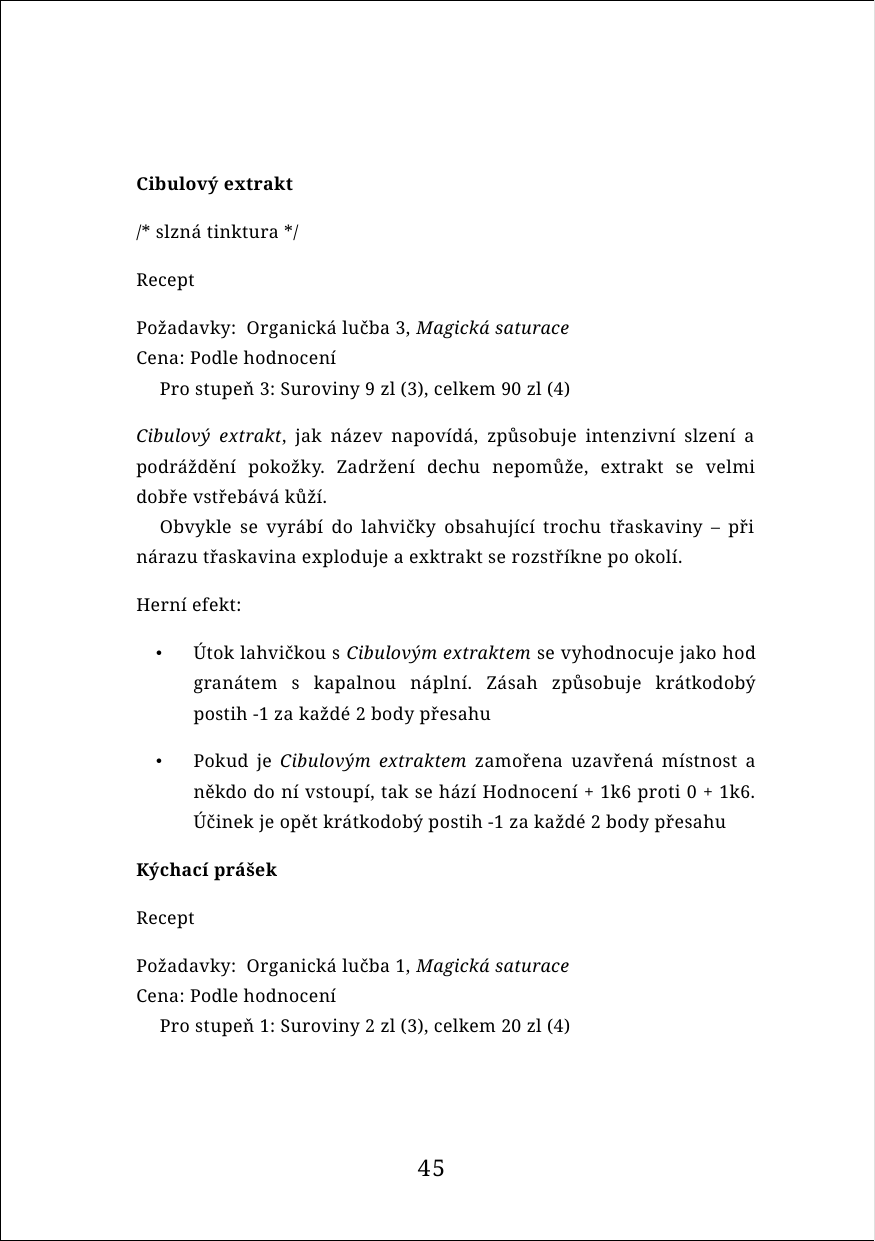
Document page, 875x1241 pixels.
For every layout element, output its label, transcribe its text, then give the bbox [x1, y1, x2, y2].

text Herní efekt: [136, 593, 756, 617]
list Útok lahvičkou s Cibulovým extraktem se vyhodnocuje jako hod granátem s kapalnou náplní. Zásah způsobuje krátkodobý postih -1 za každé 2 body přesahu [156, 641, 756, 725]
text Cibulový extrakt [136, 172, 756, 196]
text Recept [136, 905, 756, 929]
text Požadavky: Organická lučba 1, Magická saturace Cena: Podle hodnocení Pro stupeň 1: Suroviny 2 zl (3), celkem 20 zl (4) [136, 953, 756, 1038]
text /* slzná tinktura */ [136, 220, 756, 244]
text Požadavky: Organická lučba 3, Magická saturace Cena: Podle hodnocení Pro stupeň 3: Suroviny 9 zl (3), celkem 90 zl (4) [136, 316, 756, 400]
list Pokud je Cibulovým extraktem zamořena uzavřená místnost a někdo do ní vstoupí, tak se hází Hodnocení + 1k6 proti 0 + 1k6. Účinek je opět krátkodobý postih -1 za každé 2 body přesahu [156, 749, 756, 833]
text Kýchací prášek [136, 857, 756, 881]
text Cibulový extrakt, jak název napovídá, způsobuje intenzivní slzení a podráždění pokožky. Zadržení dechu nepomůže, extrakt se velmi dobře vstřebává kůží. Obvykle se vyrábí do lahvičky obsahující trochu třaskaviny – při nárazu třaskavina exploduje a exktrakt se rozstříkne po okolí. [136, 424, 756, 569]
text Recept [136, 268, 756, 292]
